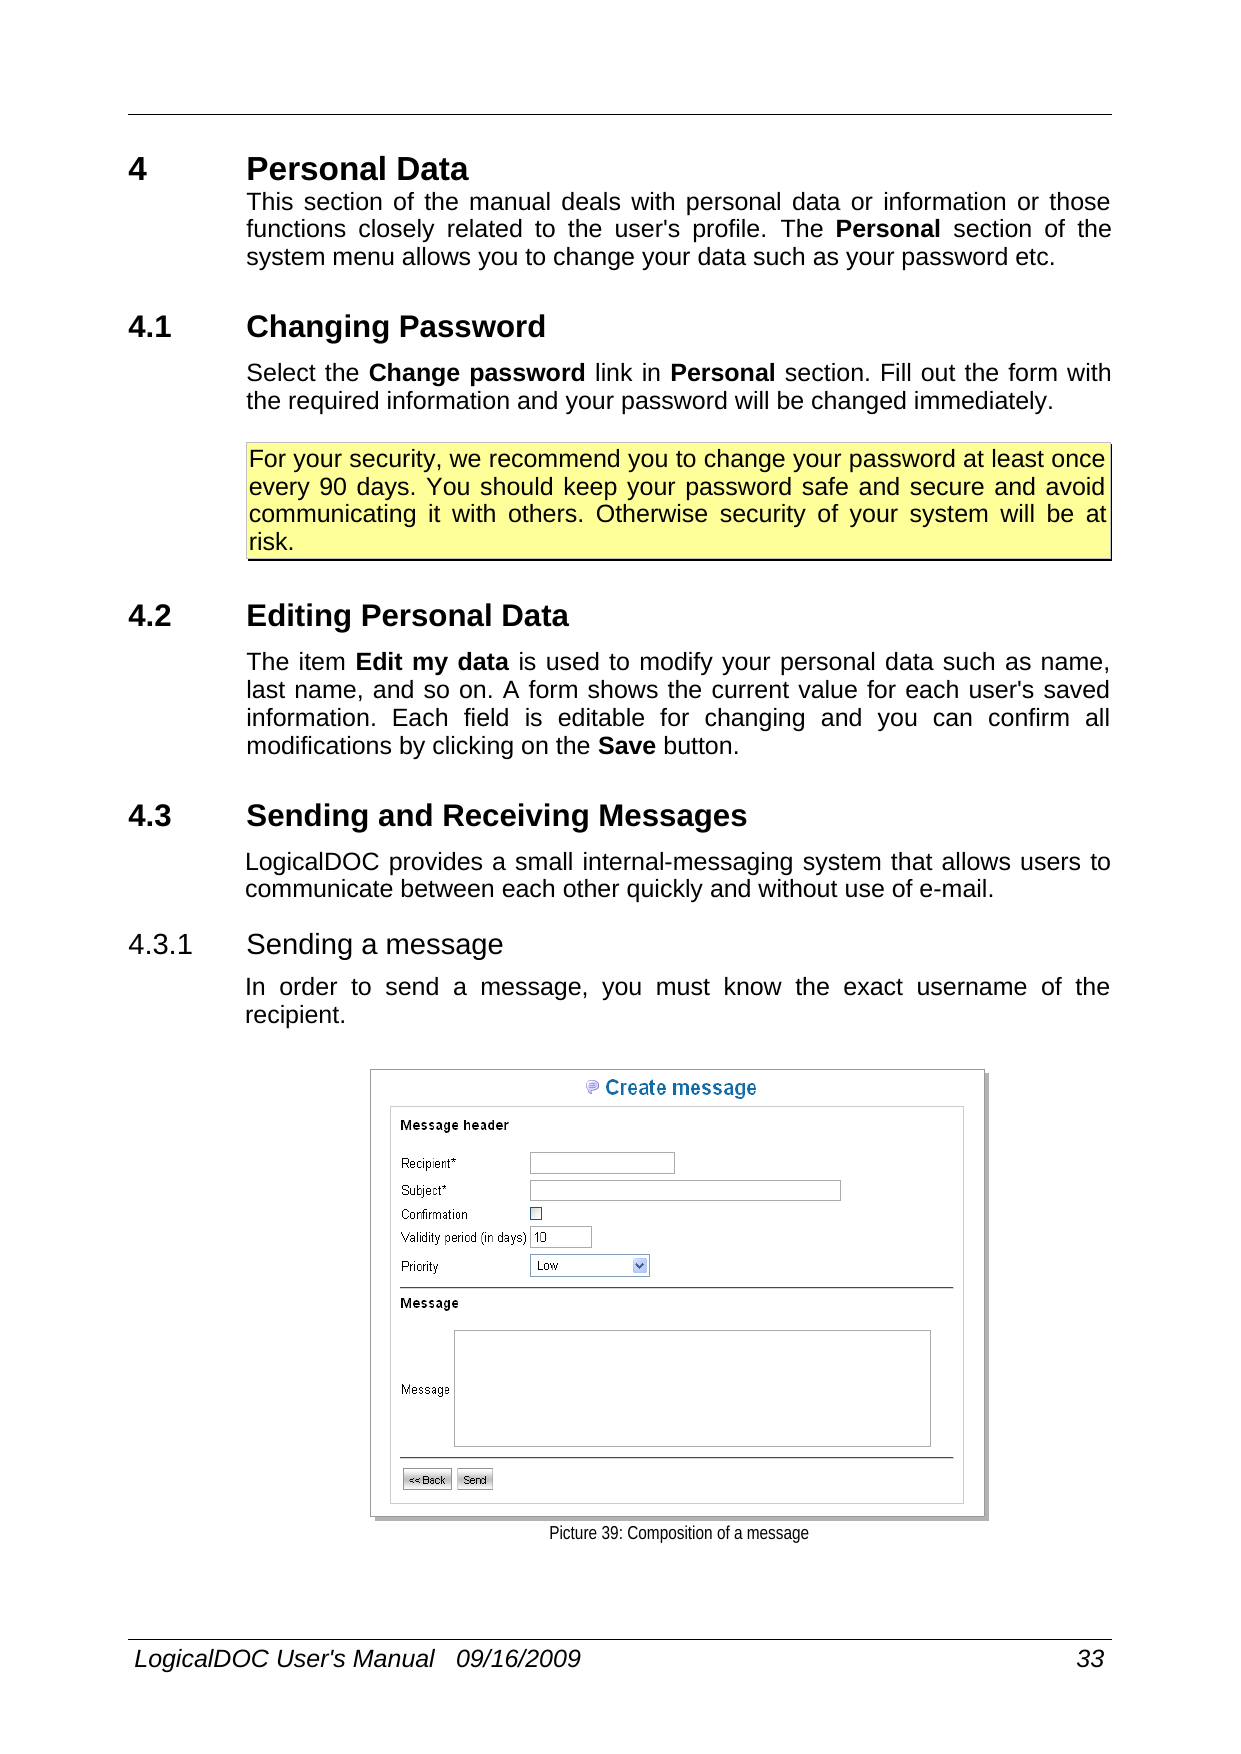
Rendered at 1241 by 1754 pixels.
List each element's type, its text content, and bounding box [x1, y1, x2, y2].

text Select the Change password link in Personal section. Fill out the form with the required information and your password will be changed immediately. [246, 358, 1112, 414]
subtitle Sending and Receiving Messages [128, 798, 1112, 832]
text In order to send a message, you must know the exact username of the recipient. [245, 973, 1112, 1029]
text For your security, we recommend you to change your password at least once every 90 days. You should keep your password safe and secure and avoid communicating it with others. Otherwise security of your system will be at risk. [247, 443, 1110, 558]
text LogicalDOC provides a small internal-messaging system that allows users to communicate between each other quickly and without use of e-mail. [245, 847, 1112, 903]
text This section of the manual deals with personal data or information or those functions closely related to the user's profile. The Personal section of the system menu allows you to change your data such as your password etc. [246, 187, 1112, 271]
subtitle Changing Password [128, 309, 1112, 344]
subtitle Personal Data [128, 150, 1112, 187]
subtitle Sending a message [128, 928, 1112, 961]
text The item Edit my data is used to modify your personal data such as name, last name, and so on. A form shows the current value for each user's saved information. Each field is editable for changing and you can confirm all modifications by clicking on the Save button. [246, 648, 1112, 760]
subtitle Editing Personal Data [128, 598, 1112, 633]
text Picture 39: Composition of a message [370, 1517, 988, 1543]
